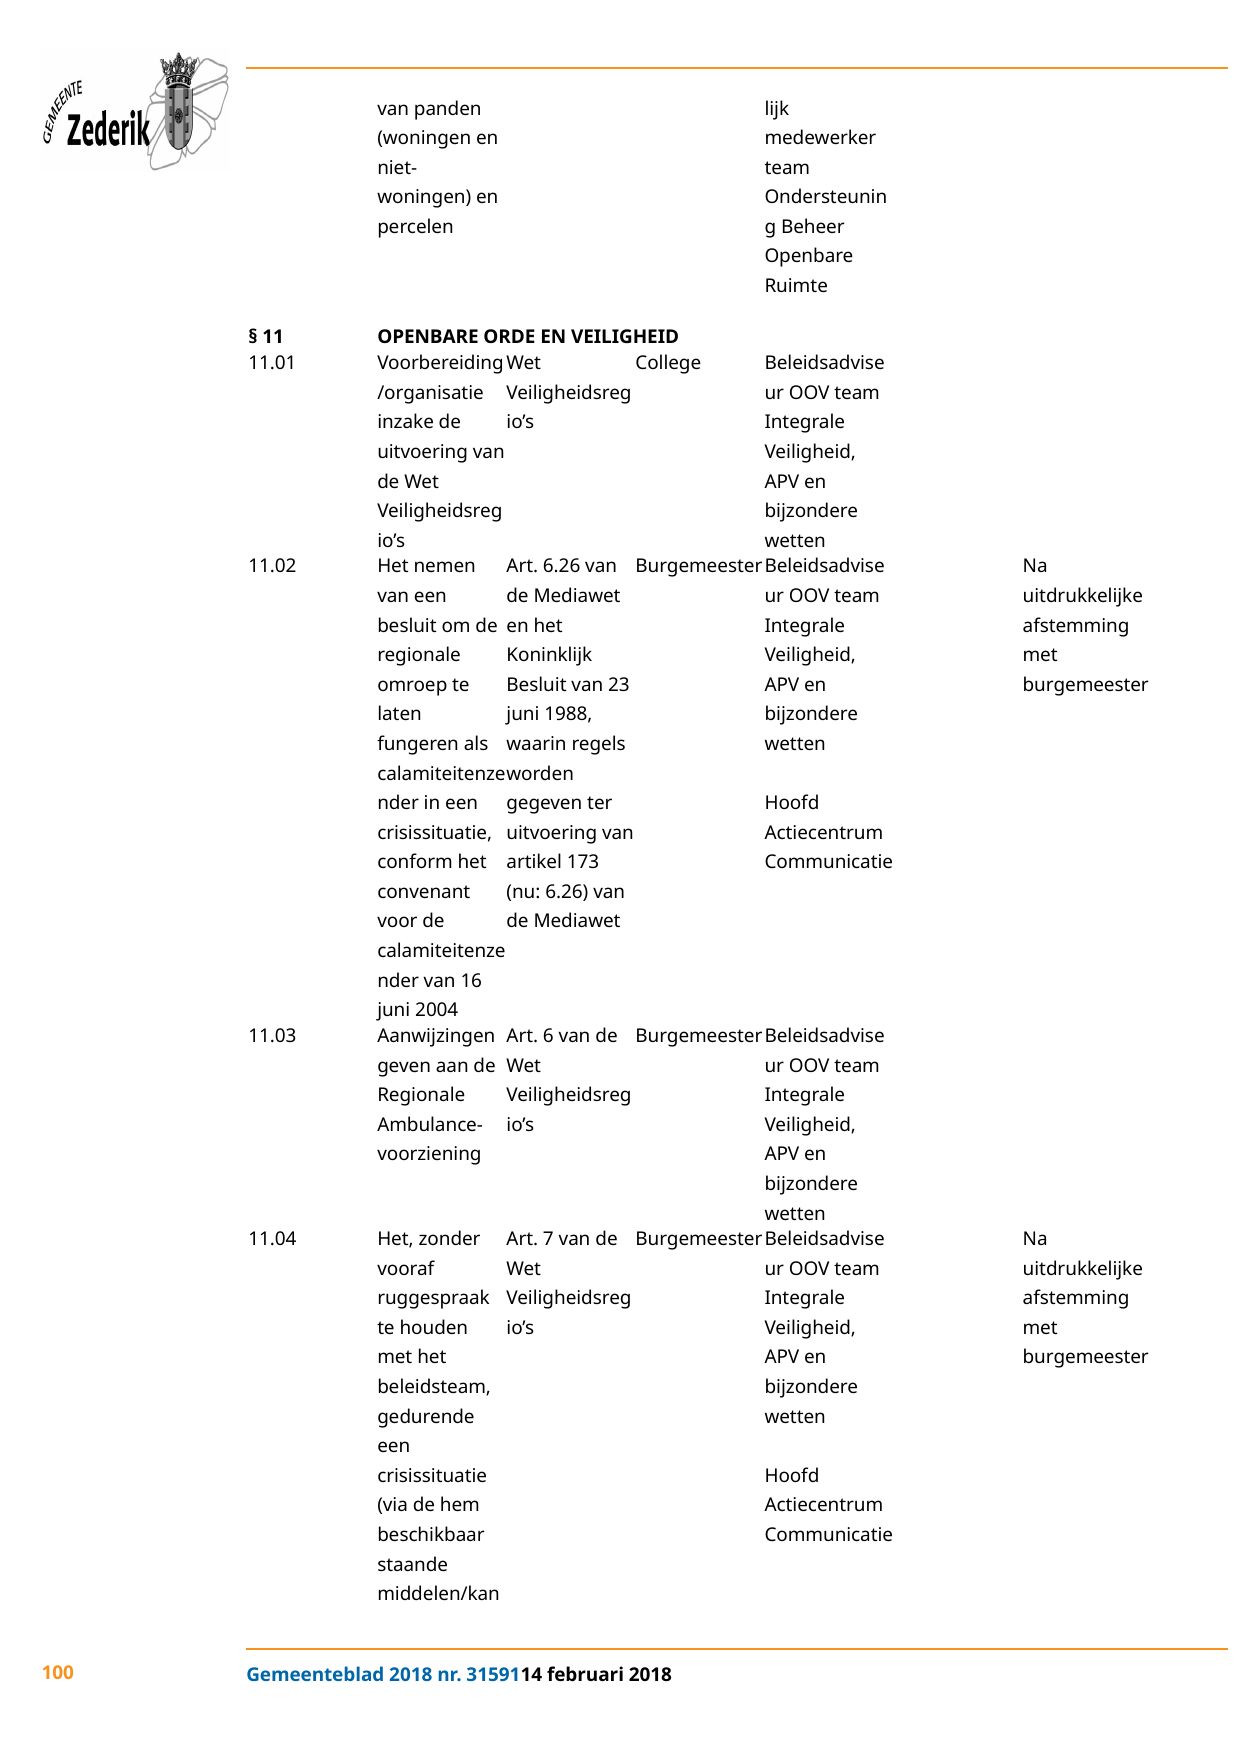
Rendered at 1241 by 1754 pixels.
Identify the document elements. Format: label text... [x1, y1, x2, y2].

table_cell [894, 298, 1022, 324]
table_cell [764, 298, 893, 324]
table_cell Beleidsadviseur OOV team Integrale Veiligheid, APV en bijzondere wetten [764, 350, 893, 553]
table_cell Wet Veiligheidsregio’s [506, 350, 635, 553]
table_cell [894, 350, 1022, 553]
table_cell [248, 298, 377, 324]
table_cell [894, 95, 1022, 298]
table_cell lijk medewerker team Ondersteuning Beheer Openbare Ruimte [764, 95, 893, 298]
table_cell Het nemen van een besluit om de regionale omroep te laten fungeren als calamiteitenzender in een crisissituatie, conform het convenant voor de calamiteitenzender van 16 juni 2004 [377, 553, 506, 1022]
table_cell Burgemeester [635, 1022, 764, 1225]
table_cell Het, zonder vooraf ruggespraak te houden met het beleidsteam, gedurende een crisissituatie (via de hem beschikbaar staande middelen/kan [377, 1225, 506, 1606]
table_cell [248, 95, 377, 298]
table_cell [506, 95, 635, 298]
table_cell [1023, 298, 1152, 324]
table_cell [894, 1225, 1022, 1606]
table_cell Voorbereiding/organisatie inzake de uitvoering van de Wet Veiligheidsregio’s [377, 350, 506, 553]
table_cell 11.04 [248, 1225, 377, 1606]
table_cell Beleidsadviseur OOV team Integrale Veiligheid, APV en bijzondere wetten Hoofd Actiecentrum Communicatie [764, 553, 893, 1022]
table_cell van panden (woningen en niet-woningen) en percelen [377, 95, 506, 298]
table_cell Na uitdrukkelijke afstemming met burgemeester [1023, 1225, 1152, 1606]
table_cell [1023, 350, 1152, 553]
table_cell OPENBARE ORDE EN VEILIGHEID [377, 324, 1152, 349]
table_cell Na uitdrukkelijke afstemming met burgemeester [1023, 553, 1152, 1022]
table_cell Burgemeester [635, 553, 764, 1022]
table_cell 11.03 [248, 1022, 377, 1225]
table_cell [635, 298, 764, 324]
table_cell [635, 95, 764, 298]
table_cell Burgemeester [635, 1225, 764, 1606]
picture [41, 47, 231, 172]
table_cell [894, 1022, 1022, 1225]
table_cell [1023, 1022, 1152, 1225]
table_cell Art. 6.26 van de Mediawet en het Koninklijk Besluit van 23 juni 1988, waarin regels worden gegeven ter uitvoering van artikel 173 (nu: 6.26) van de Mediawet [506, 553, 635, 1022]
table_cell Art. 6 van de Wet Veiligheidsregio’s [506, 1022, 635, 1225]
table_cell § 11 [248, 324, 377, 349]
table_cell [506, 298, 635, 324]
table_cell Aanwijzingen geven aan de Regionale Ambulance-voorziening [377, 1022, 506, 1225]
table_cell 11.02 [248, 553, 377, 1022]
table_cell [377, 298, 506, 324]
table_cell [1023, 95, 1152, 298]
table_cell 11.01 [248, 350, 377, 553]
table_cell College [635, 350, 764, 553]
table_cell [894, 553, 1022, 1022]
table_cell Art. 7 van de Wet Veiligheidsregio’s [506, 1225, 635, 1606]
table_cell Beleidsadviseur OOV team Integrale Veiligheid, APV en bijzondere wetten Hoofd Actiecentrum Communicatie [764, 1225, 893, 1606]
table_cell Beleidsadviseur OOV team Integrale Veiligheid, APV en bijzondere wetten [764, 1022, 893, 1225]
